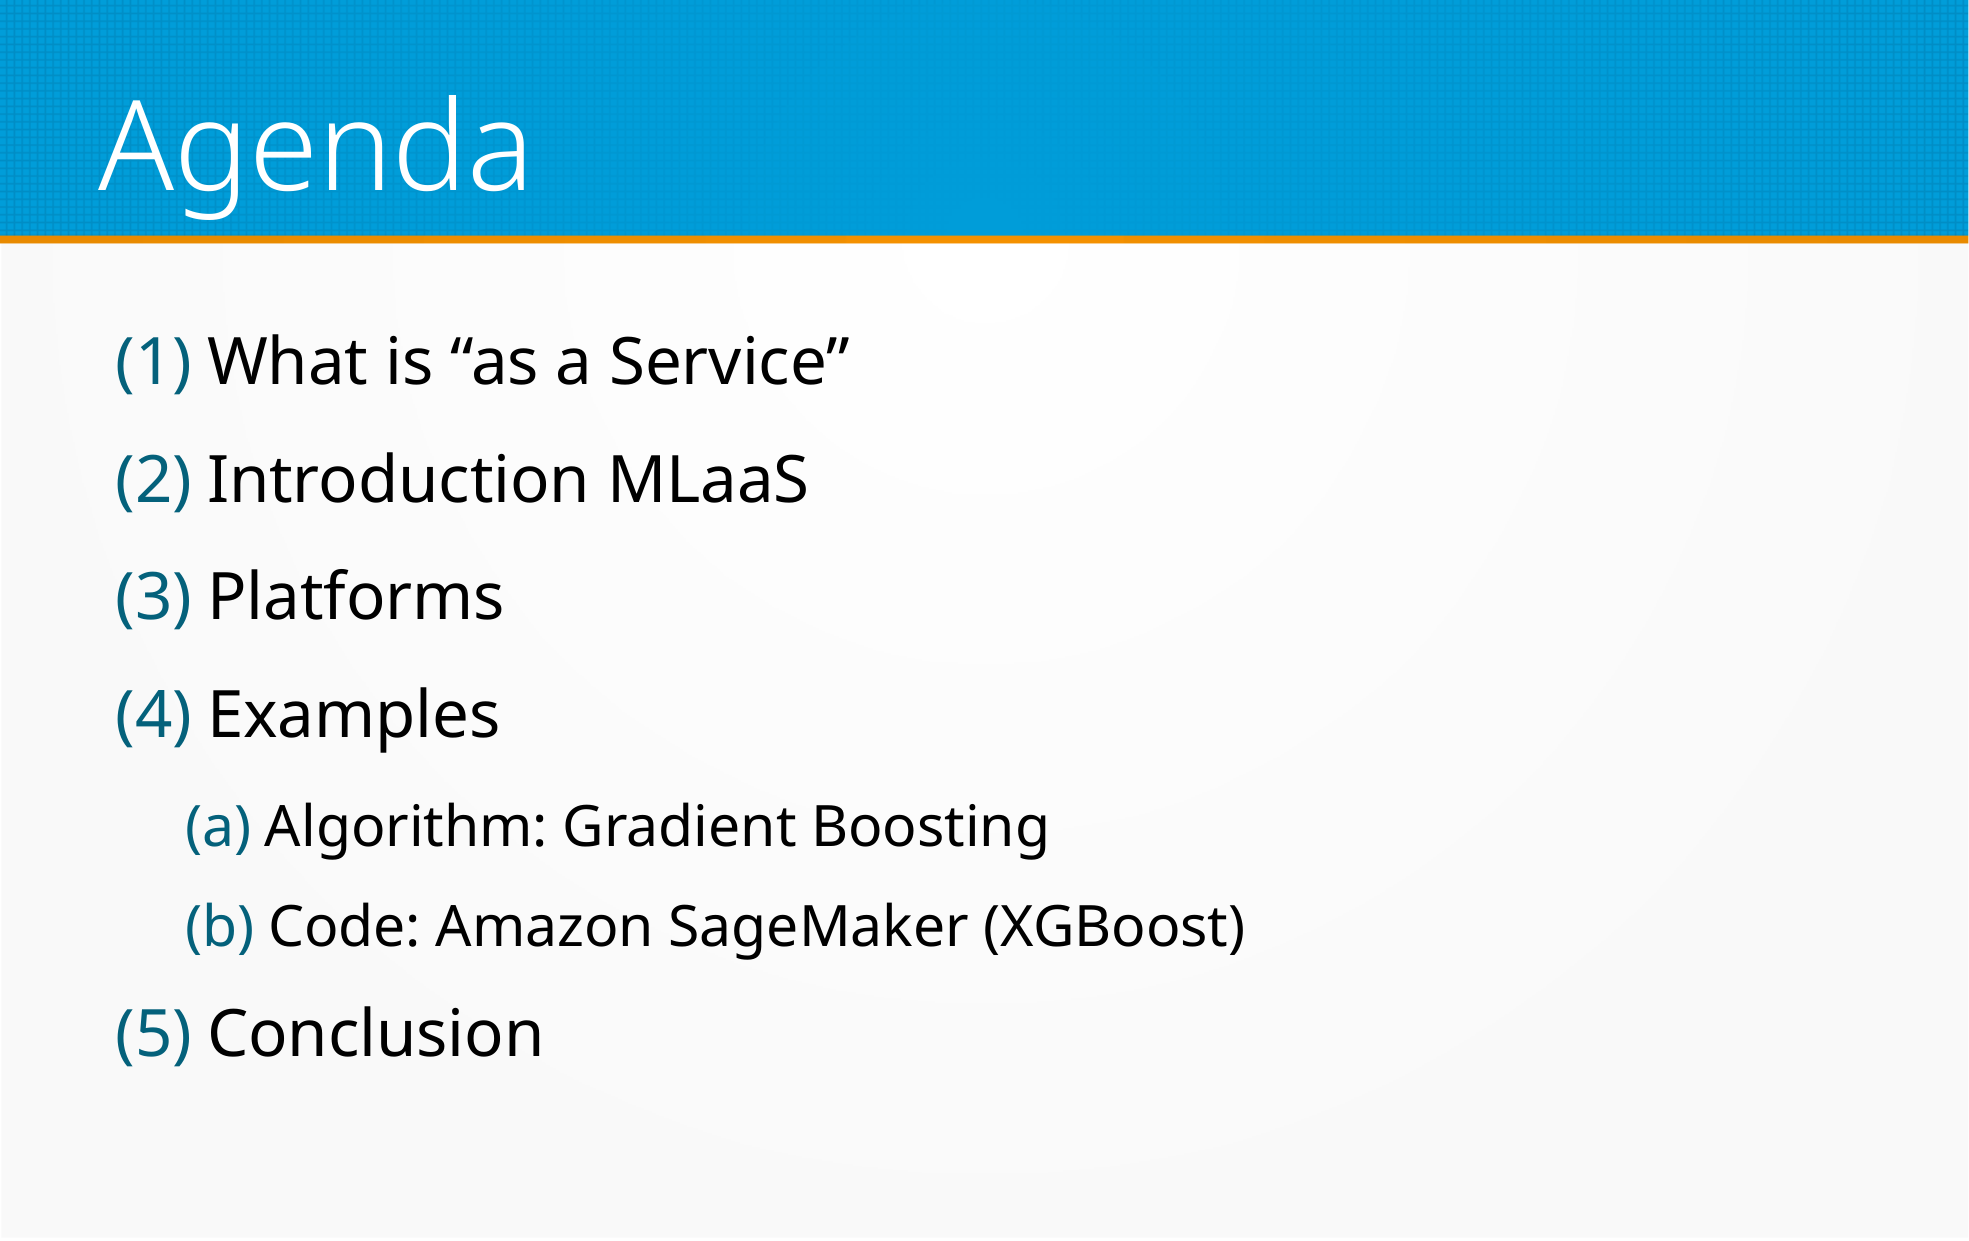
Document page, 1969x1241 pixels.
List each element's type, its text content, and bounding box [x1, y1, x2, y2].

title Agenda [98, 19, 1870, 227]
picture [0, 236, 1969, 1241]
list What is “as a Service” Introduction MLaaS Platforms Examples Algorithm: Gradient Boosting Code: Amazon SageMaker (XGBoost) Conclusion [98, 315, 1861, 1081]
